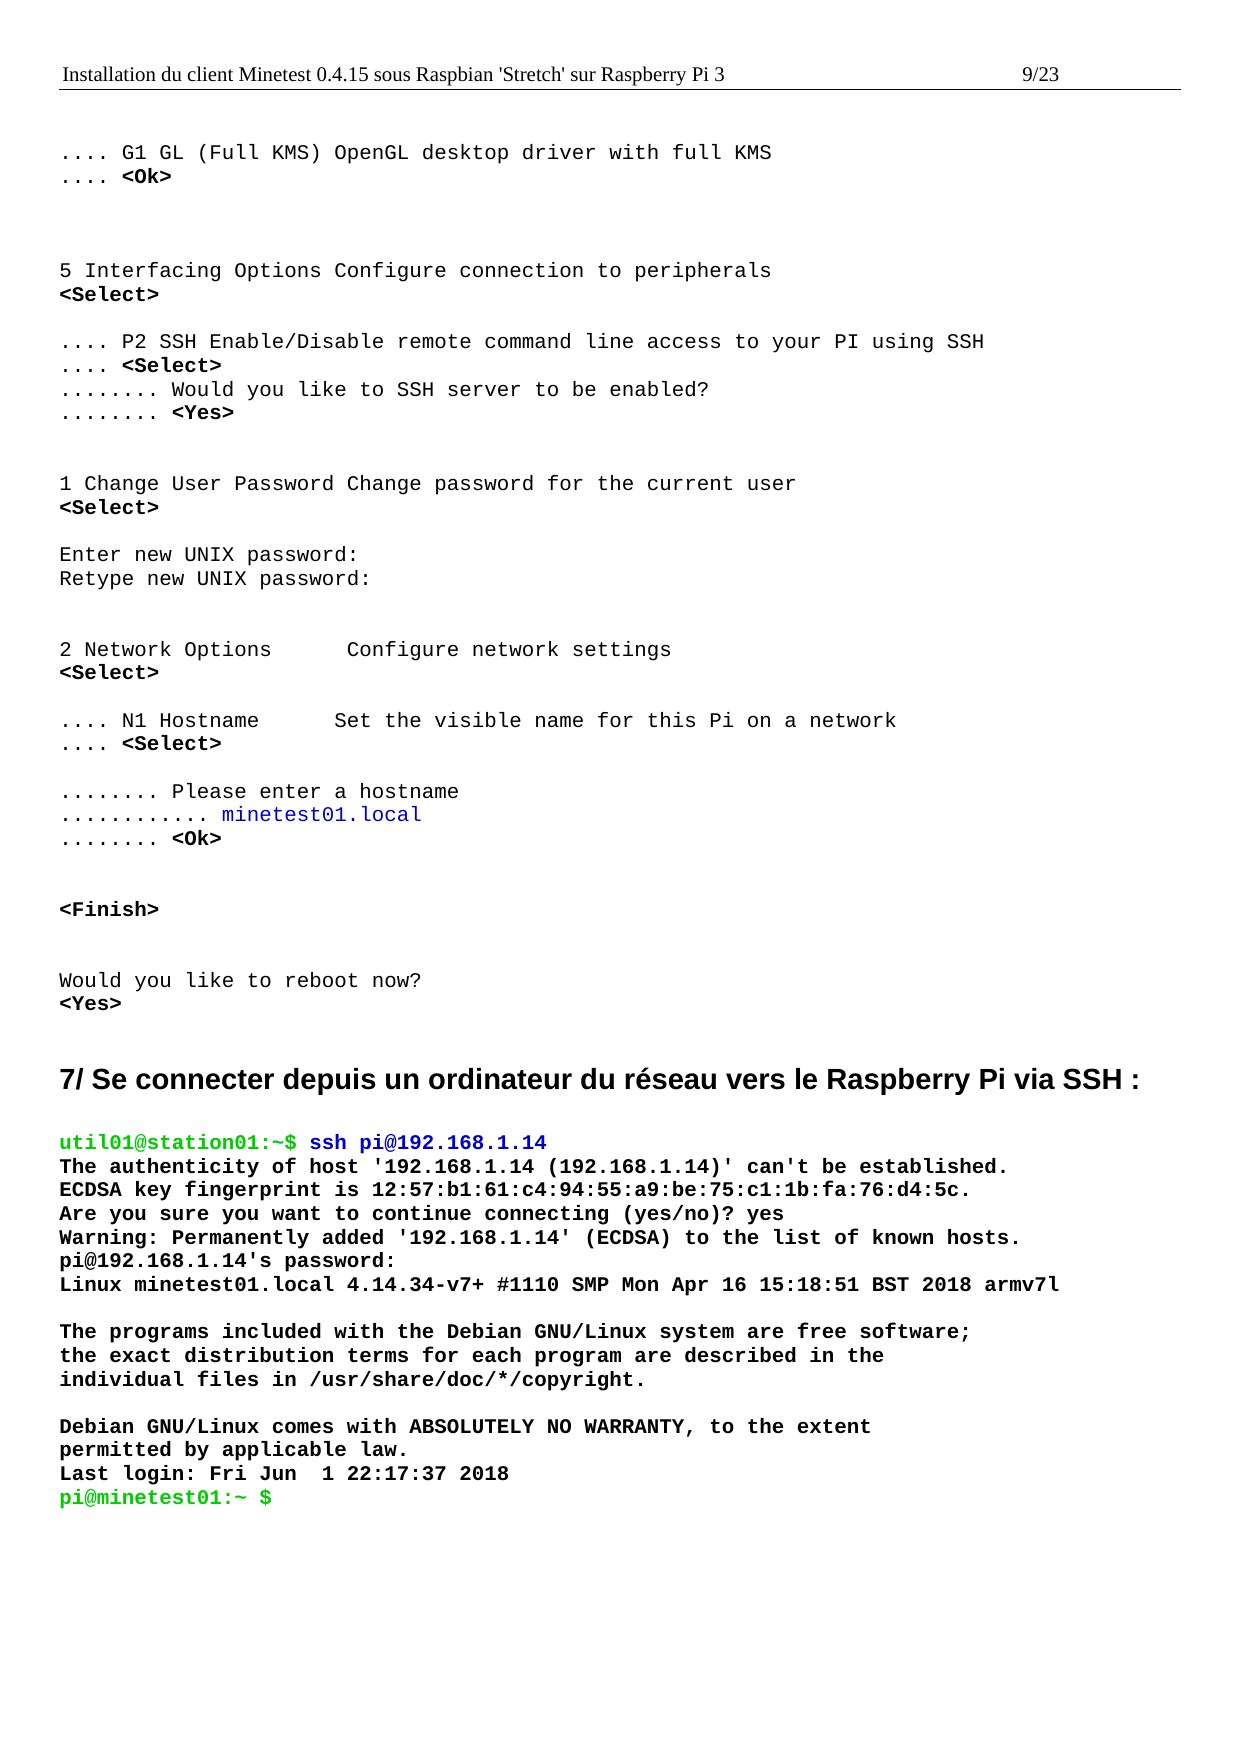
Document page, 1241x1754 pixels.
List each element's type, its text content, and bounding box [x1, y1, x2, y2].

text Debian GNU/Linux comes with ABSOLUTELY NO WARRANTY, to the extent [59, 1416, 1181, 1439]
text <Finish> [59, 899, 1181, 922]
text the exact distribution terms for each program are described in the [59, 1345, 1181, 1368]
text 5 Interfacing Options Configure connection to peripherals [59, 260, 1181, 284]
text util01@station01:~$ ssh pi@192.168.1.14 [59, 1132, 1181, 1156]
subtitle 7/ Se connecter depuis un ordinateur du réseau vers le Raspberry Pi via SSH : [59, 1062, 1181, 1096]
text Would you like to reboot now? [59, 970, 1181, 993]
text <Select> [59, 497, 1181, 521]
text .... <Ok> [59, 166, 1181, 189]
text pi@192.168.1.14's password: [59, 1250, 1181, 1274]
text ........ Please enter a hostname [59, 781, 1181, 804]
text <Select> [59, 284, 1181, 308]
text <Select> [59, 662, 1181, 686]
text The authenticity of host '192.168.1.14 (192.168.1.14)' can't be established. [59, 1156, 1181, 1179]
text permitted by applicable law. [59, 1439, 1181, 1463]
text pi@minetest01:~ $ [59, 1487, 1181, 1510]
text ........ <Ok> [59, 828, 1181, 852]
text The programs included with the Debian GNU/Linux system are free software; [59, 1321, 1181, 1345]
text individual files in /usr/share/doc/*/copyright. [59, 1368, 1181, 1392]
text .... G1 GL (Full KMS) OpenGL desktop driver with full KMS [59, 142, 1181, 166]
text .... <Select> [59, 355, 1181, 379]
text 1 Change User Password Change password for the current user [59, 473, 1181, 497]
text ECDSA key fingerprint is 12:57:b1:61:c4:94:55:a9:be:75:c1:1b:fa:76:d4:5c. [59, 1179, 1181, 1203]
text Warning: Permanently added '192.168.1.14' (ECDSA) to the list of known hosts. [59, 1227, 1181, 1250]
text .... <Select> [59, 733, 1181, 757]
text Last login: Fri Jun 1 22:17:37 2018 [59, 1463, 1181, 1487]
text .... P2 SSH Enable/Disable remote command line access to your PI using SSH [59, 331, 1181, 355]
text ............ minetest01.local [59, 804, 1181, 828]
text Retype new UNIX password: [59, 568, 1181, 591]
text ........ <Yes> [59, 402, 1181, 426]
text 2 Network Options Configure network settings [59, 639, 1181, 662]
text ........ Would you like to SSH server to be enabled? [59, 379, 1181, 402]
text Are you sure you want to continue connecting (yes/no)? yes [59, 1203, 1181, 1227]
text Enter new UNIX password: [59, 544, 1181, 568]
text .... N1 Hostname Set the visible name for this Pi on a network [59, 710, 1181, 733]
text <Yes> [59, 993, 1181, 1017]
text Linux minetest01.local 4.14.34-v7+ #1110 SMP Mon Apr 16 15:18:51 BST 2018 armv7l [59, 1274, 1181, 1298]
